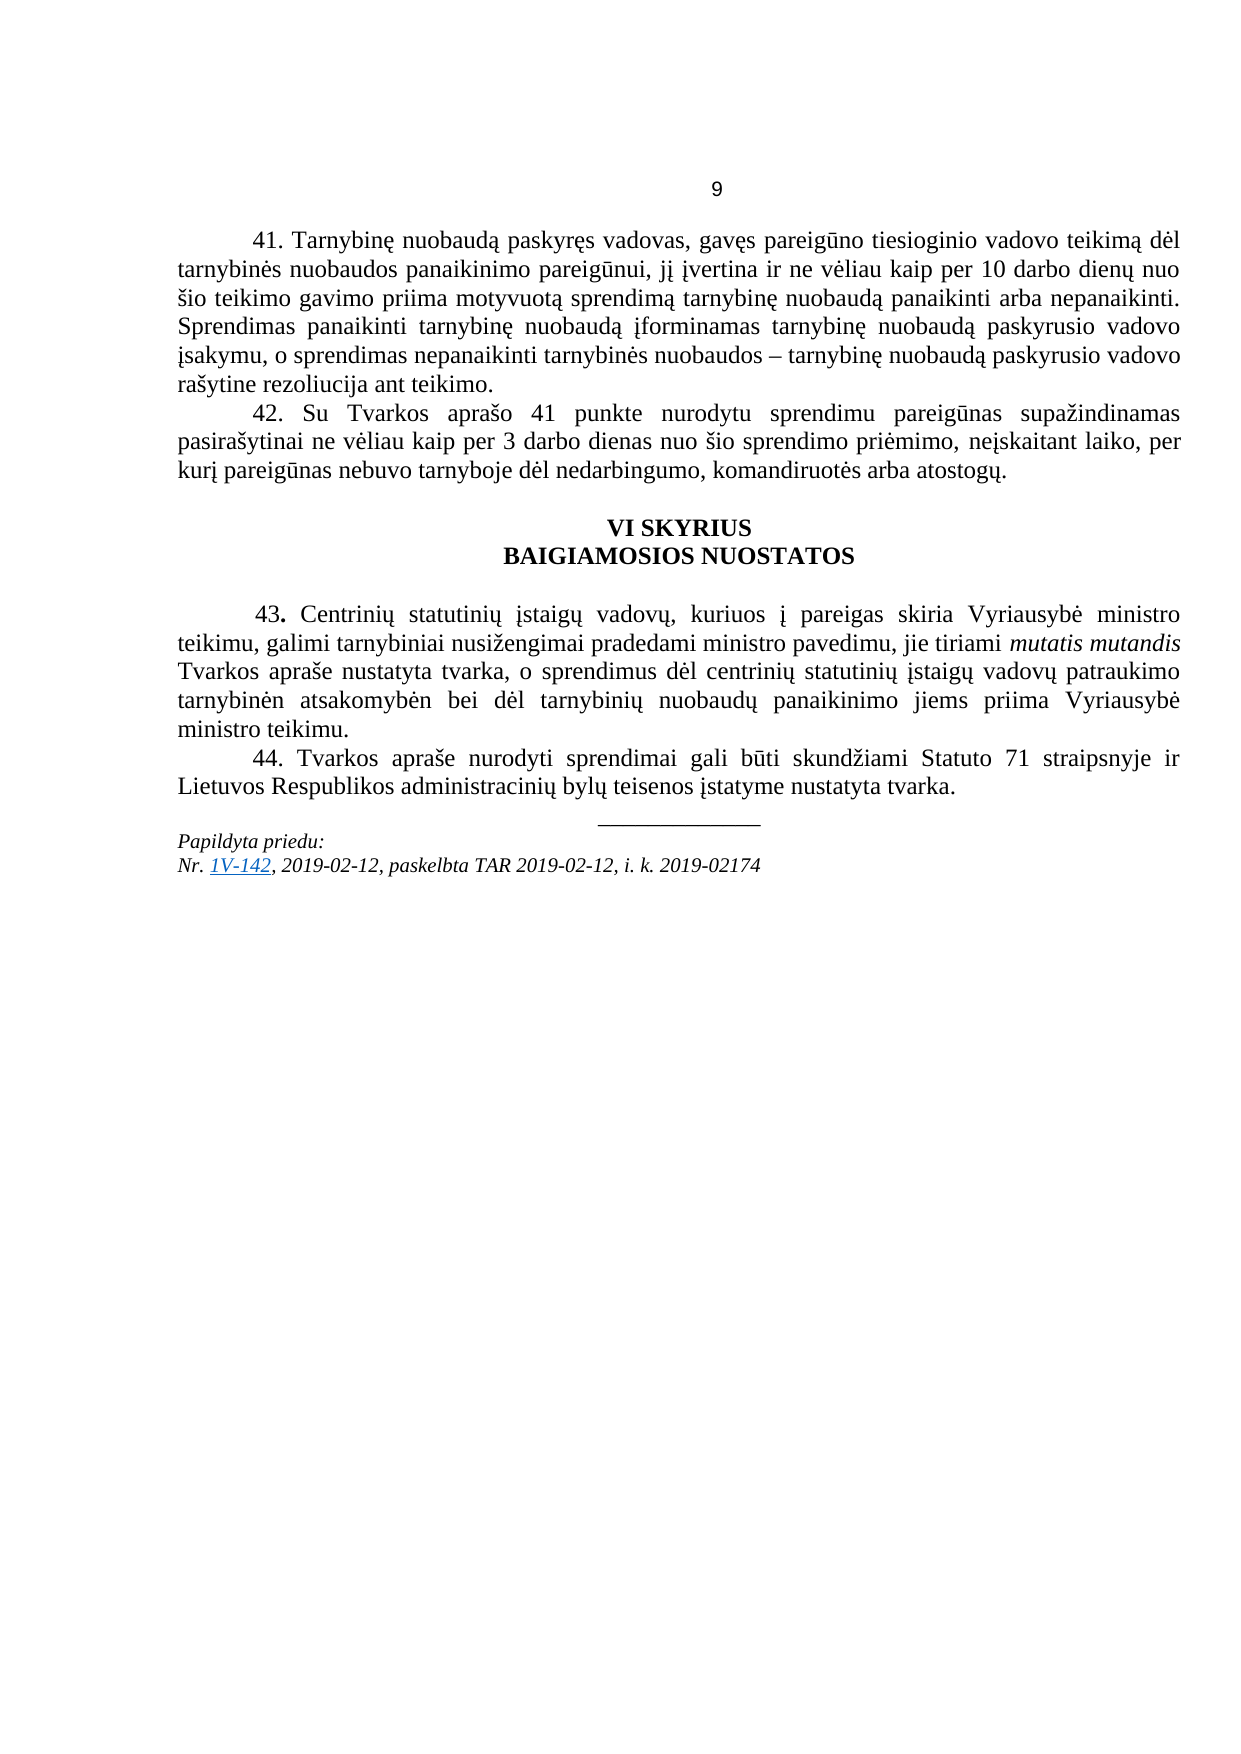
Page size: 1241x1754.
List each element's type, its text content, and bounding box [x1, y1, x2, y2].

text BAIGIAMOSIOS NUOSTATOS [177, 541, 1181, 570]
text _____________ [177, 800, 1181, 829]
text Nr. 1V-142, 2019-02-12, paskelbta TAR 2019-02-12, i. k. 2019-02174 [177, 853, 1181, 877]
text VI SKYRIUS [177, 513, 1181, 541]
text 43. Centrinių statutinių įstaigų vadovų, kuriuos į pareigas skiria Vyriausybė ministro teikimu, galimi tarnybiniai nusižengimai pradedami ministro pavedimu, jie tiriami mutatis mutandis Tvarkos apraše nustatyta tvarka, o sprendimus dėl centrinių statutinių įstaigų vadovų patraukimo tarnybinėn atsakomybėn bei dėl tarnybinių nuobaudų panaikinimo jiems priima Vyriausybė ministro teikimu. [177, 599, 1181, 743]
text 44. Tvarkos apraše nurodyti sprendimai gali būti skundžiami Statuto 71 straipsnyje ir Lietuvos Respublikos administracinių bylų teisenos įstatyme nustatyta tvarka. [177, 743, 1181, 800]
text 41. Tarnybinę nuobaudą paskyręs vadovas, gavęs pareigūno tiesioginio vadovo teikimą dėl tarnybinės nuobaudos panaikinimo pareigūnui, jį įvertina ir ne vėliau kaip per 10 darbo dienų nuo šio teikimo gavimo priima motyvuotą sprendimą tarnybinę nuobaudą panaikinti arba nepanaikinti. Sprendimas panaikinti tarnybinę nuobaudą įforminamas tarnybinę nuobaudą paskyrusio vadovo įsakymu, o sprendimas nepanaikinti tarnybinės nuobaudos – tarnybinę nuobaudą paskyrusio vadovo rašytine rezoliucija ant teikimo. [177, 225, 1181, 398]
text Papildyta priedu: [177, 829, 1181, 853]
text 42. Su Tvarkos aprašo 41 punkte nurodytu sprendimu pareigūnas supažindinamas pasirašytinai ne vėliau kaip per 3 darbo dienas nuo šio sprendimo priėmimo, neįskaitant laiko, per kurį pareigūnas nebuvo tarnyboje dėl nedarbingumo, komandiruotės arba atostogų. [177, 398, 1181, 484]
